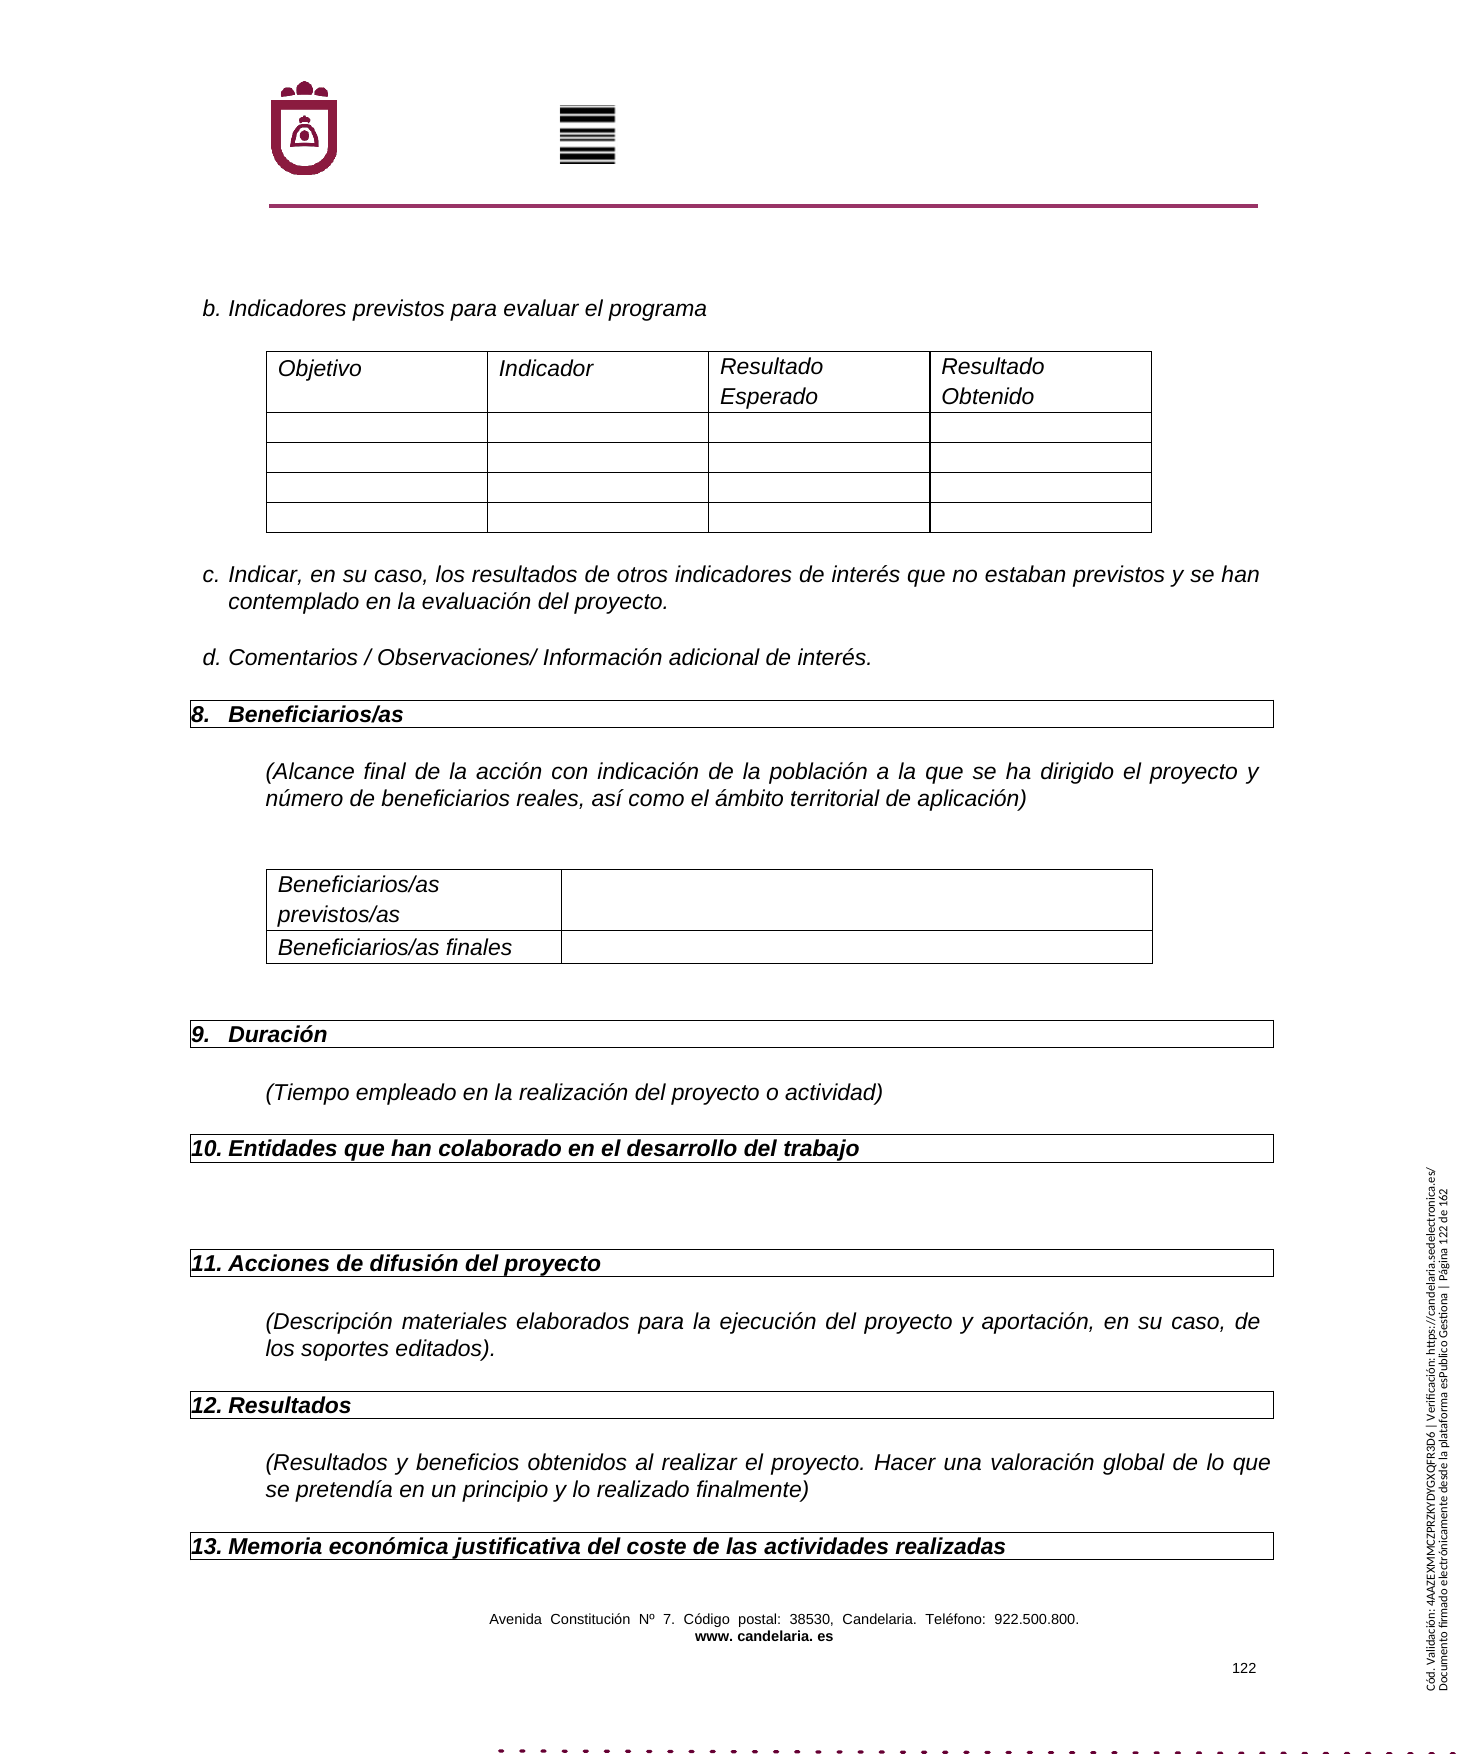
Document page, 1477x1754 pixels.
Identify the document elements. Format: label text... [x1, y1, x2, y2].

table_cell [267, 503, 487, 532]
list Beneficiarios/as [191, 701, 1273, 727]
table_header Resultado Obtenido [931, 352, 1151, 412]
table_cell [931, 473, 1151, 502]
table_cell [931, 413, 1151, 442]
text (Tiempo empleado en la realización del proyecto o actividad) [265, 1078, 1263, 1105]
list Entidades que han colaborado en el desarrollo del trabajo [191, 1135, 1273, 1162]
list Acciones de difusión del proyecto [191, 1250, 1273, 1276]
table_cell [267, 443, 487, 472]
table_header Beneficiarios/as previstos/as [267, 870, 561, 930]
list Indicadores previstos para evaluar el programa [202, 295, 1263, 322]
table_cell [562, 931, 1152, 962]
table_cell [267, 473, 487, 502]
table_cell [488, 473, 708, 502]
table_cell [709, 413, 929, 442]
table_cell Beneficiarios/as finales [267, 931, 561, 962]
table_cell [709, 443, 929, 472]
table_cell [931, 443, 1151, 472]
table_cell [488, 413, 708, 442]
list Duración [191, 1021, 1273, 1047]
table_header Resultado Esperado [709, 352, 929, 412]
table_header Indicador [488, 352, 708, 412]
table_cell [931, 503, 1151, 532]
table_cell [488, 443, 708, 472]
text (Descripción materiales elaborados para la ejecución del proyecto y aportación, en su caso, de los soportes editados). [265, 1308, 1263, 1361]
text (Resultados y beneficios obtenidos al realizar el proyecto. Hacer una valoración global de lo que se pretendía en un principio y lo realizado finalmente) [265, 1449, 1274, 1503]
list Comentarios / Observaciones/ Información adicional de interés. [202, 644, 1263, 670]
list Memoria económica justificativa del coste de las actividades realizadas [191, 1533, 1273, 1559]
list Indicar, en su caso, los resultados de otros indicadores de interés que no estaban previstos y se han contemplado en la evaluación del proyecto. [202, 561, 1263, 614]
text (Alcance final de la acción con indicación de la población a la que se ha dirigido el proyecto y número de beneficiarios reales, así como el ámbito territorial de aplicación) [265, 758, 1263, 812]
table_cell [709, 473, 929, 502]
table_cell [709, 503, 929, 532]
table_header Objetivo [267, 352, 487, 412]
list Resultados [191, 1392, 1273, 1418]
table_cell [488, 503, 708, 532]
table_cell [267, 413, 487, 442]
table_header [562, 870, 1152, 930]
